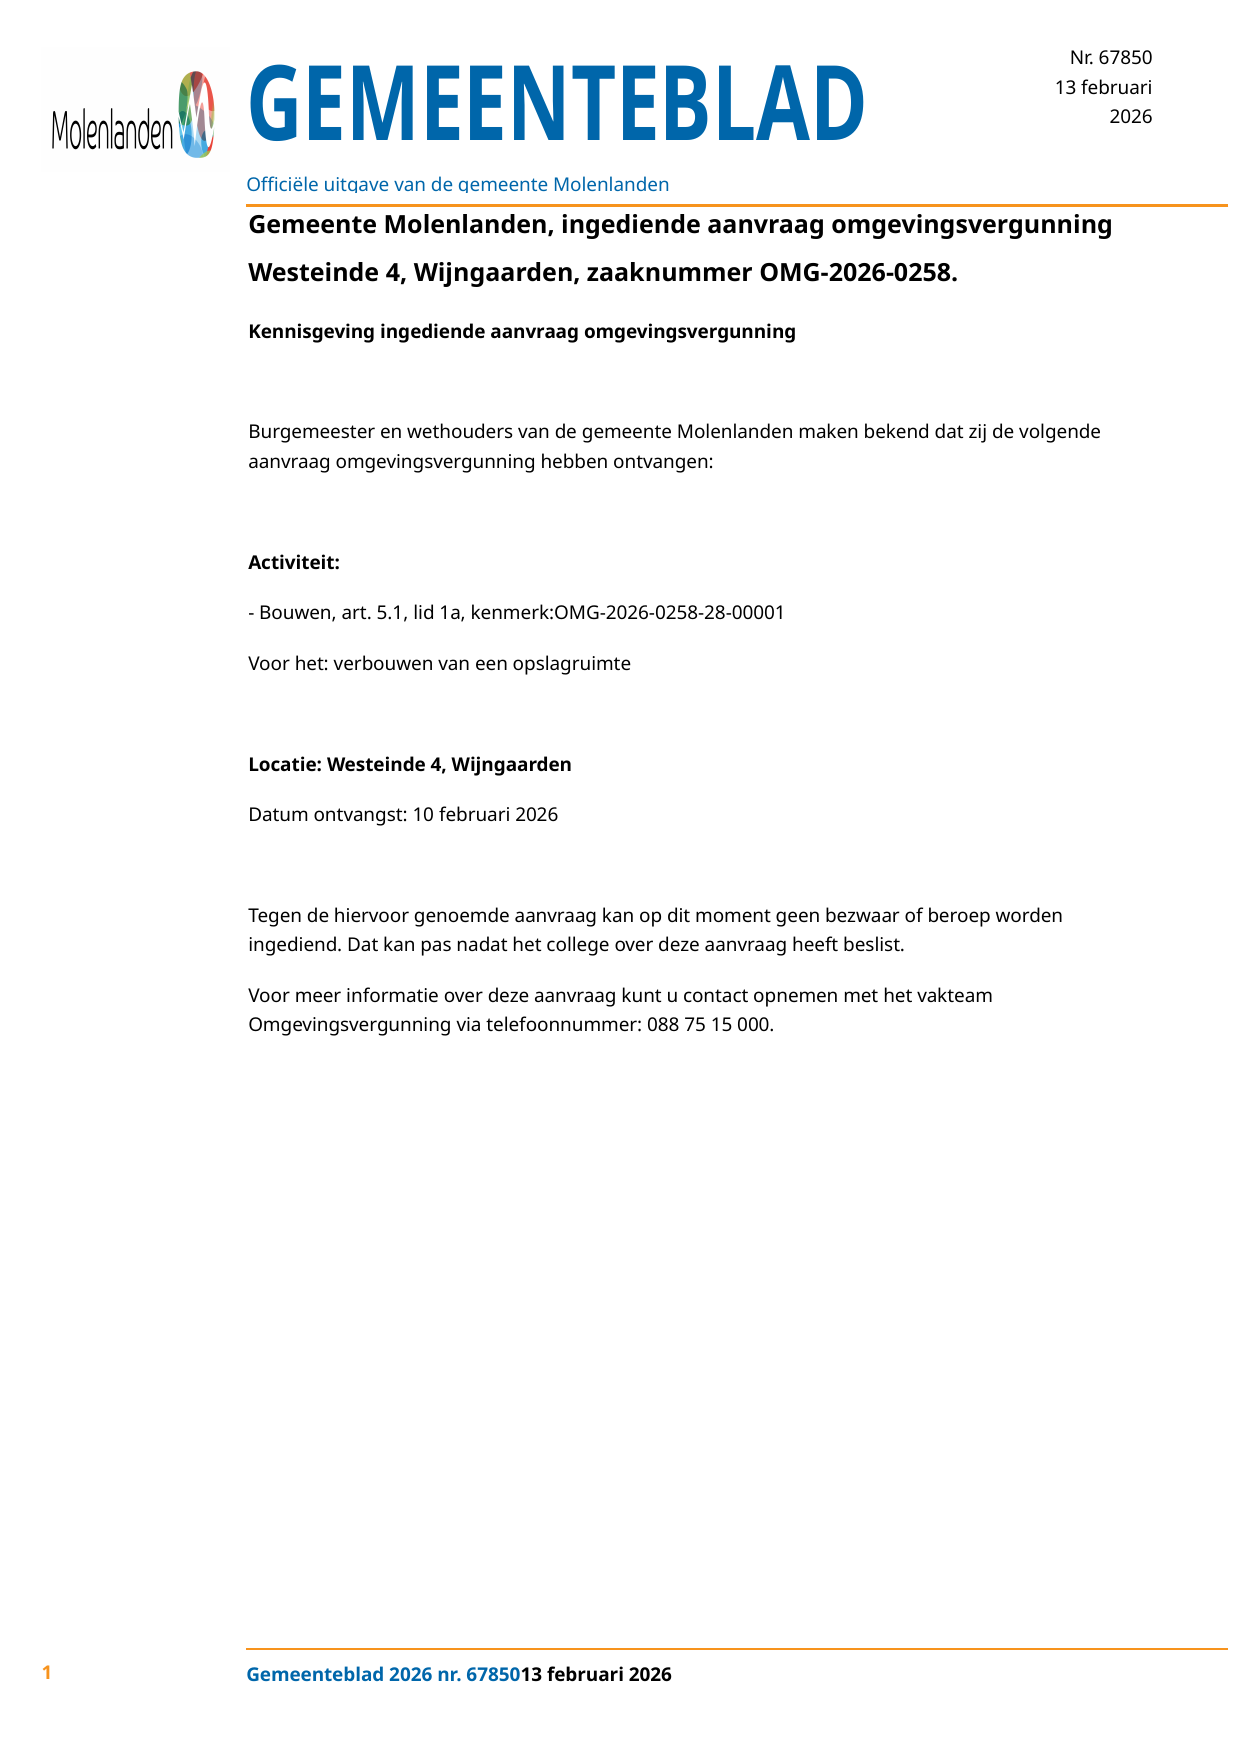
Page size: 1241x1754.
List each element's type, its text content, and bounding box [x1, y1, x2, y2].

text Datum ontvangst: 10 februari 2026 [248, 801, 1152, 827]
text Locatie: Westeinde 4, Wijngaarden [248, 751, 1152, 777]
text Activiteit: [248, 549, 1152, 575]
picture [41, 47, 231, 172]
text Kennisgeving ingediende aanvraag omgevingsvergunning [248, 318, 1152, 344]
text Burgemeester en wethouders van de gemeente Molenlanden maken bekend dat zij de volgende aanvraag omgevingsvergunning hebben ontvangen: [248, 419, 1152, 474]
text Tegen de hiervoor genoemde aanvraag kan op dit moment geen bezwaar of beroep worden ingediend. Dat kan pas nadat het college over deze aanvraag heeft beslist. [248, 902, 1152, 957]
text Voor meer informatie over deze aanvraag kunt u contact opnemen met het vakteam Omgevingsvergunning via telefoonnummer: 088 75 15 000. [248, 982, 1152, 1037]
text - Bouwen, art. 5.1, lid 1a, kenmerk:OMG-2026-0258-28-00001 [248, 599, 1152, 625]
text Gemeente Molenlanden, ingediende aanvraag omgevingsvergunning Westeinde 4, Wijngaarden, zaaknummer OMG-2026-0258. [248, 207, 1152, 288]
text Voor het: verbouwen van een opslagruimte [248, 650, 1152, 676]
